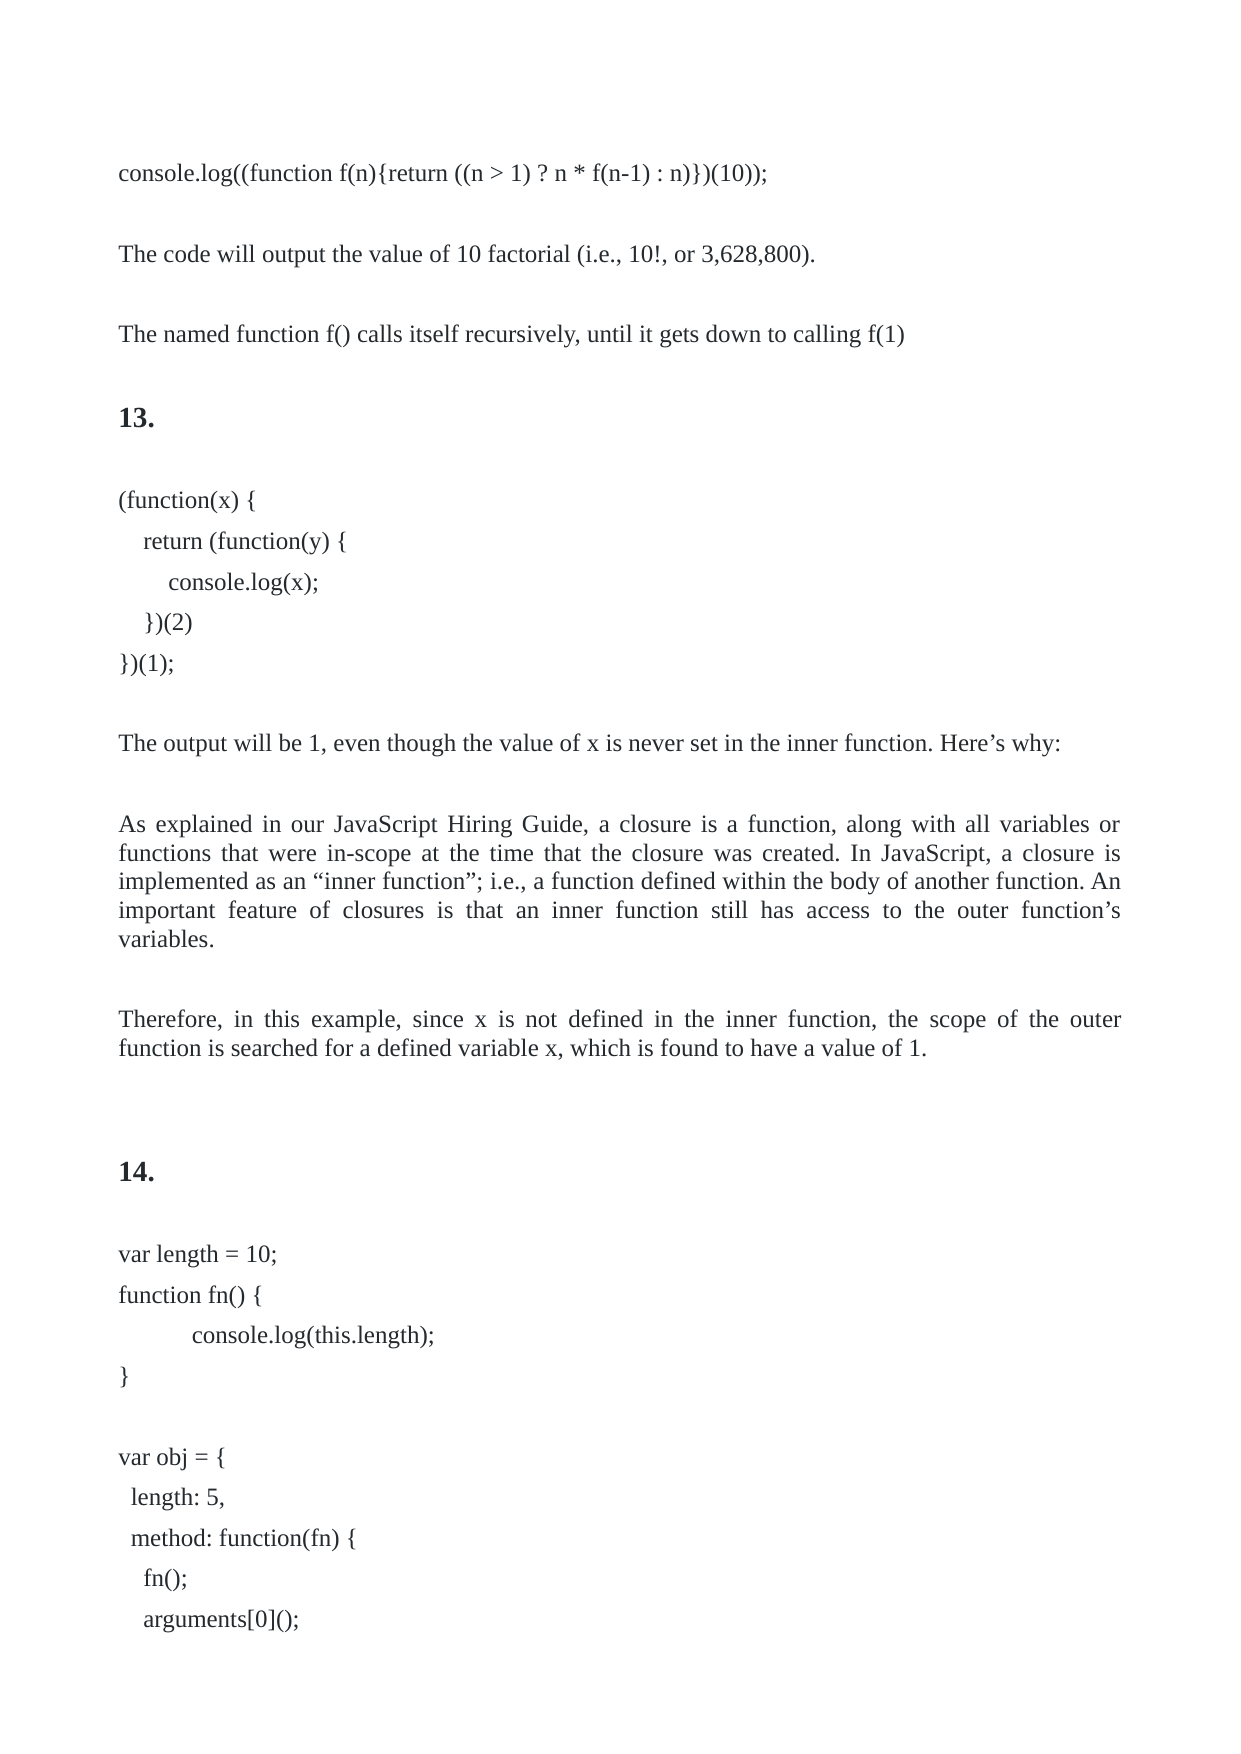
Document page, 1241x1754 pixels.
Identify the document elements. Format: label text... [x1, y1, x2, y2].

text var length = 10; [118, 1239, 1122, 1268]
text The code will output the value of 10 factorial (i.e., 10!, or 3,628,800). [118, 239, 1122, 268]
text The named function f() calls itself recursively, until it gets down to calling f(1) [118, 319, 1122, 348]
text arguments[0](); [118, 1604, 1122, 1632]
text The output will be 1, even though the value of x is never set in the inner function. Here’s why: [118, 728, 1122, 757]
text })(1); [118, 648, 1122, 676]
text length: 5, [118, 1482, 1122, 1511]
text } [118, 1361, 1122, 1390]
text As explained in our JavaScript Hiring Guide, a closure is a function, along with all variables or functions that were in-scope at the time that the closure was created. In JavaScript, a closure is implemented as an “inner function”; i.e., a function defined within the body of another function. An important feature of closures is that an inner function still has access to the outer function’s variables. [118, 809, 1122, 953]
text 13. [118, 400, 1122, 434]
text var obj = { [118, 1442, 1122, 1470]
text })(2) [118, 607, 1122, 636]
text (function(x) { [118, 486, 1122, 514]
text function fn() { [118, 1280, 1122, 1309]
text 14. [118, 1154, 1122, 1187]
text Therefore, in this example, since x is not defined in the inner function, the scope of the outer function is searched for a defined variable x, which is found to have a value of 1. [118, 1004, 1122, 1062]
text return (function(y) { [118, 526, 1122, 555]
text fn(); [118, 1563, 1122, 1592]
text console.log(this.length); [118, 1320, 1122, 1349]
text method: function(fn) { [118, 1523, 1122, 1551]
text console.log((function f(n){return ((n > 1) ? n * f(n-1) : n)})(10)); [118, 158, 1122, 187]
text console.log(x); [118, 567, 1122, 595]
